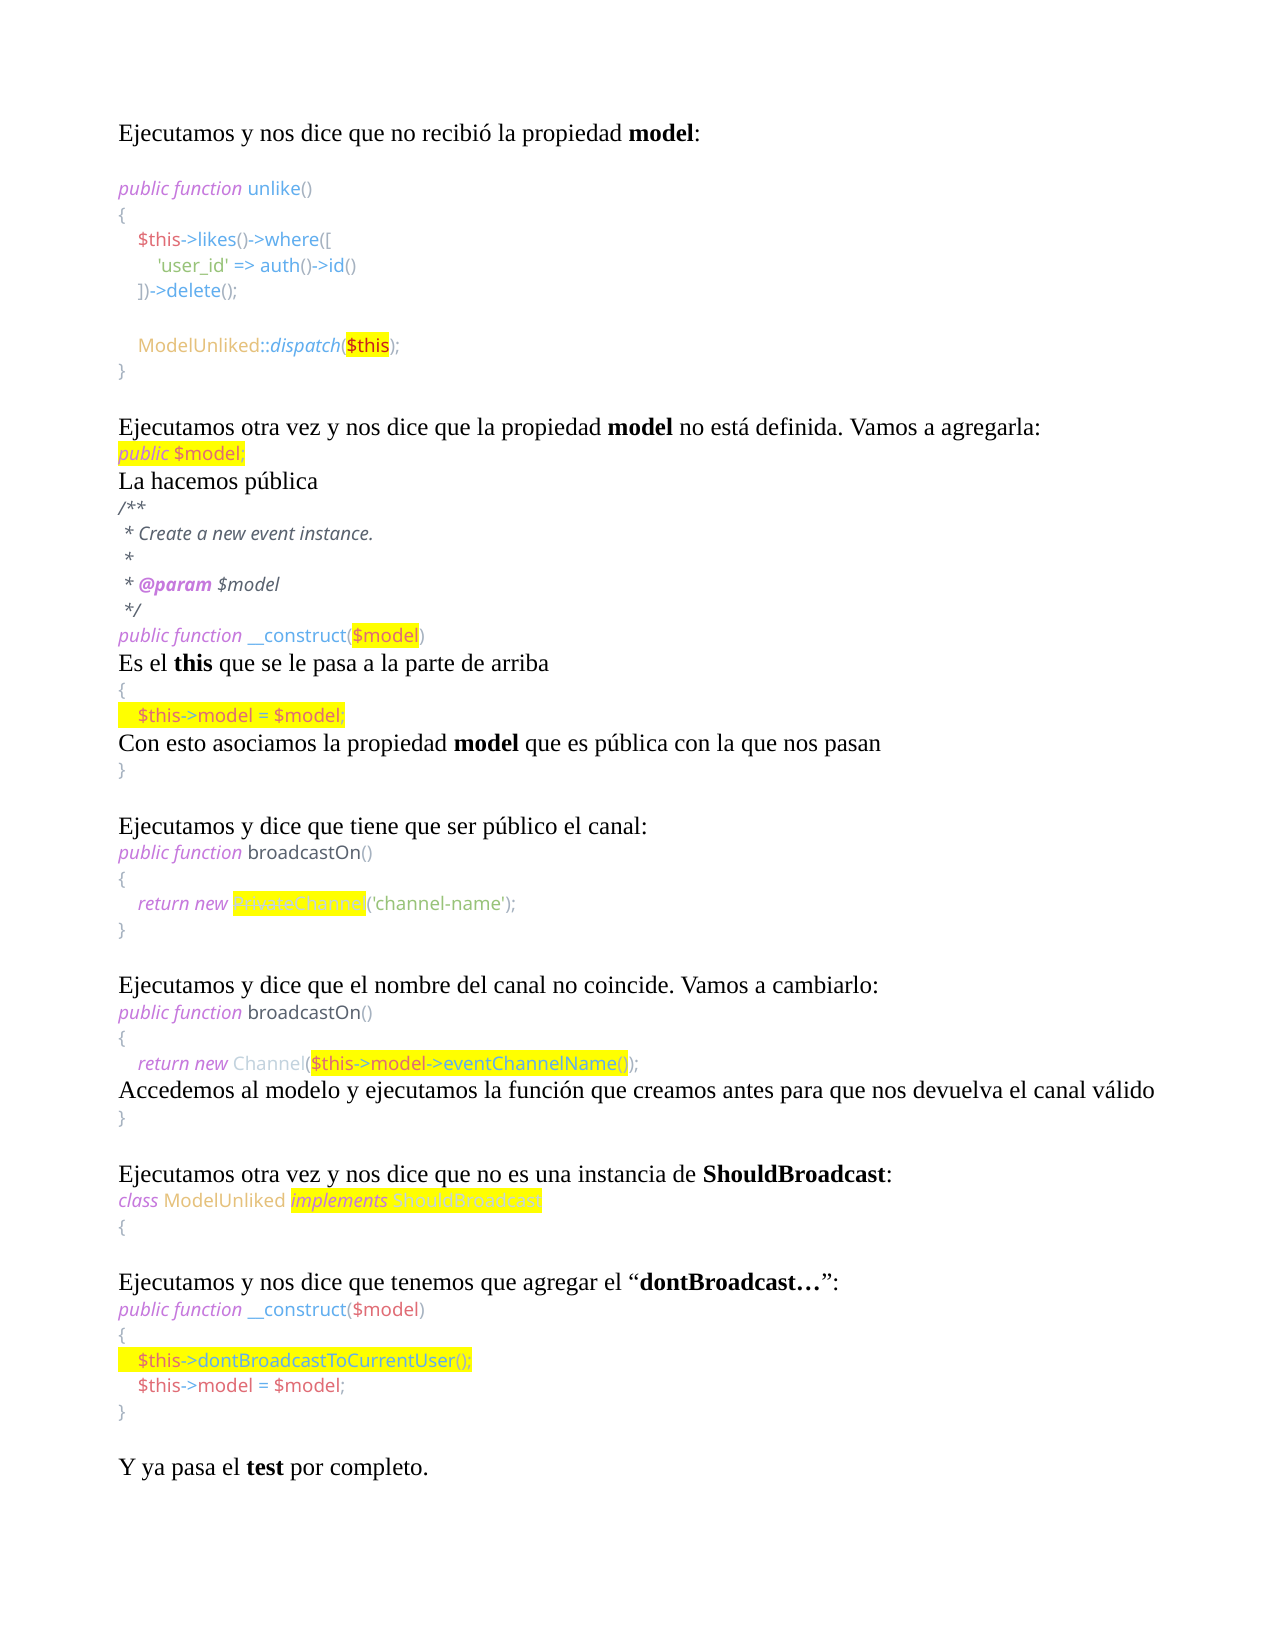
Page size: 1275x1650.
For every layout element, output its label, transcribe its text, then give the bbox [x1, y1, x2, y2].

text } [118, 1104, 1157, 1130]
text Ejecutamos otra vez y nos dice que la propiedad model no está definida. Vamos a agregarla: [118, 412, 1157, 441]
text class ModelUnliked implements ShouldBroadcast { [118, 1187, 1157, 1238]
text { $this->model = $model; Con esto asociamos la propiedad model que es pública con la que nos pasan [118, 677, 1157, 756]
text Ejecutamos y dice que el nombre del canal no coincide. Vamos a cambiarlo: [118, 970, 1157, 999]
text Y ya pasa el test por completo. [118, 1452, 1157, 1481]
text public function broadcastOn() { return new PrivateChannel('channel-name'); } [118, 839, 1157, 942]
text Ejecutamos y nos dice que no recibió la propiedad model: [118, 118, 1157, 147]
text public function unlike() { $this->likes()->where([ 'user_id' => auth()->id() ])->delete(); ModelUnliked::dispatch($this); } [118, 147, 1157, 383]
text Ejecutamos y nos dice que tenemos que agregar el “dontBroadcast…”: [118, 1267, 1157, 1296]
text public function __construct($model) { $this->dontBroadcastToCurrentUser(); $this->model = $model; } [118, 1296, 1157, 1423]
text public function broadcastOn() { return new Channel($this->model->eventChannelName()); Accedemos al modelo y ejecutamos la función que creamos antes para que nos devuelva el canal válido [118, 999, 1157, 1104]
text Ejecutamos otra vez y nos dice que no es una instancia de ShouldBroadcast: [118, 1159, 1157, 1187]
text } [118, 756, 1157, 782]
text public $model; La hacemos pública /** * Create a new event instance. * * @param $model */ public function __construct($model) Es el this que se le pasa a la parte de arriba [118, 441, 1157, 677]
text Ejecutamos y dice que tiene que ser público el canal: [118, 811, 1157, 839]
